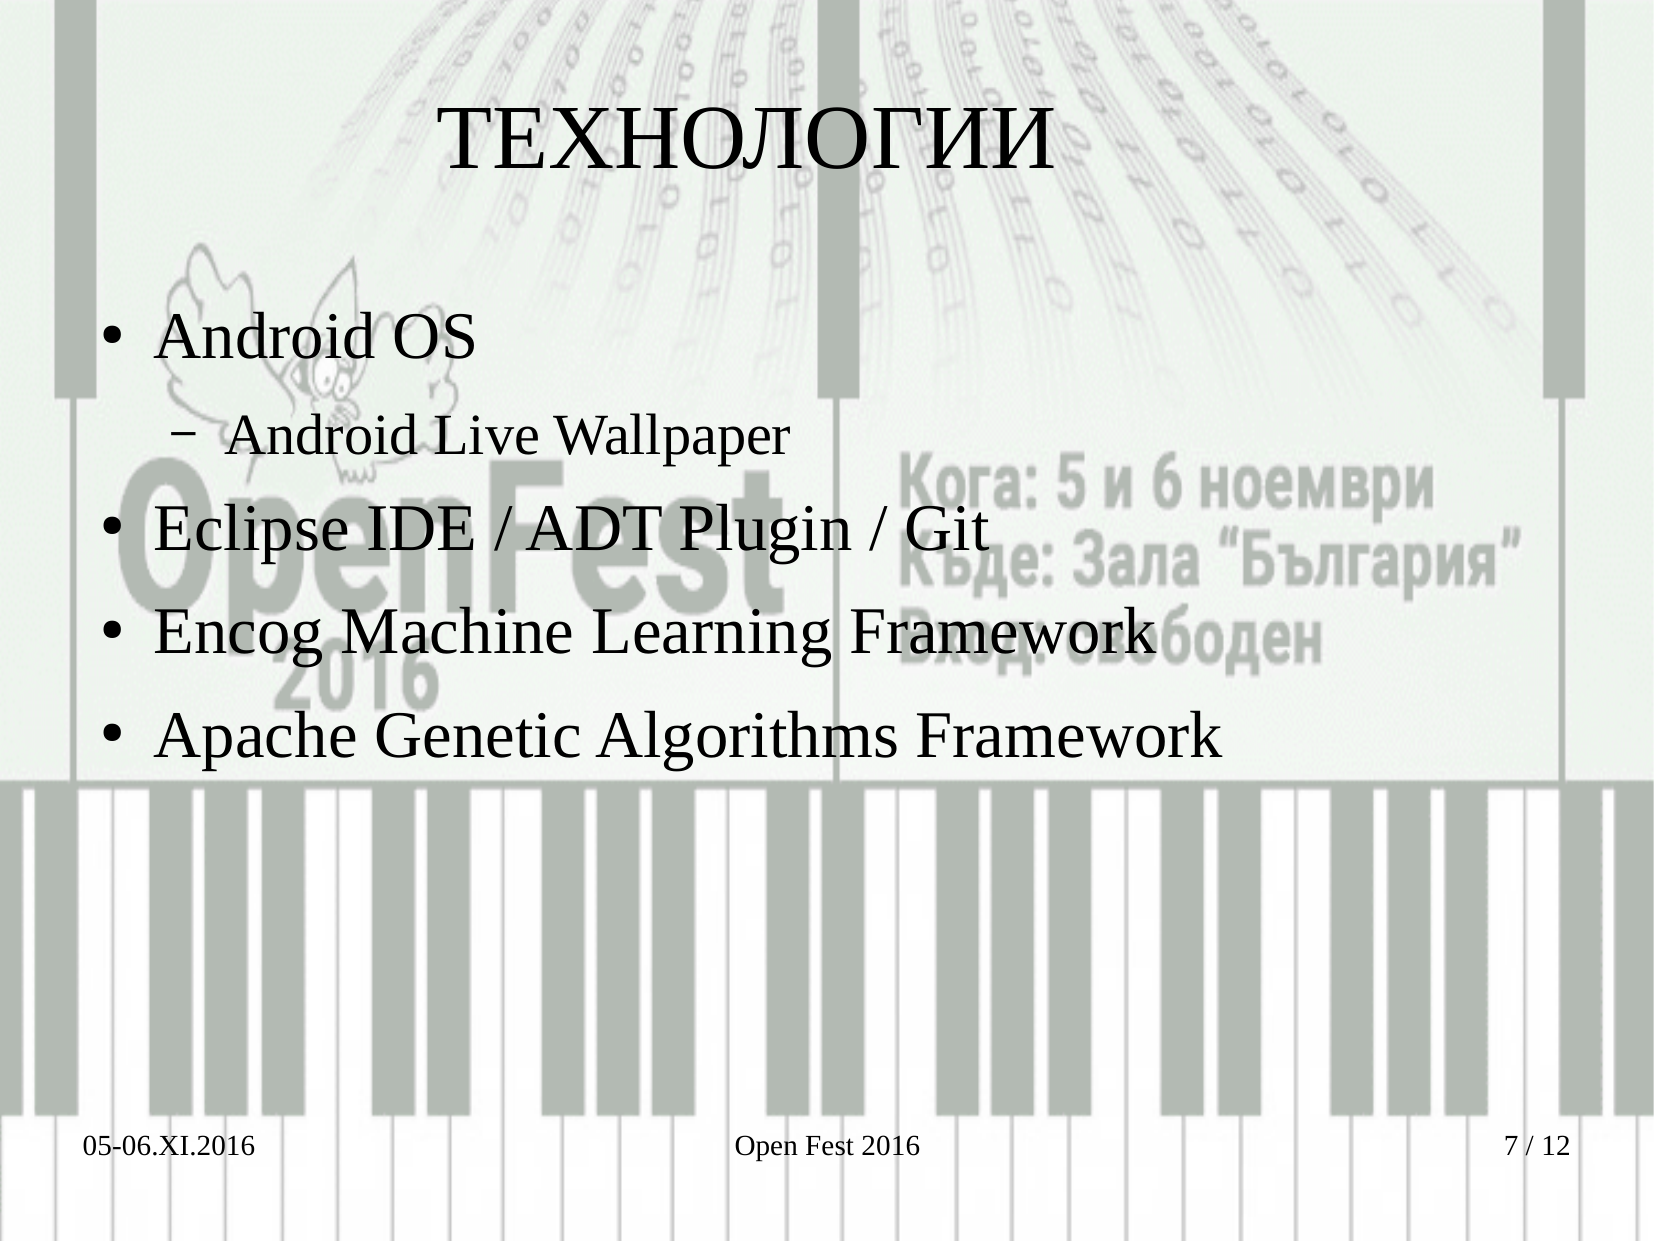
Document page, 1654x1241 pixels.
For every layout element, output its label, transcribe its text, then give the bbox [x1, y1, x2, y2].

picture [0, 0, 1654, 1241]
list Android OS Android Live Wallpaper Eclipse IDE / ADT Plugin / Git Encog Machine Learning Framework Apache Genetic Algorithms Framework [82, 299, 1571, 1019]
title ТЕХНОЛОГИИ [82, 47, 1412, 229]
